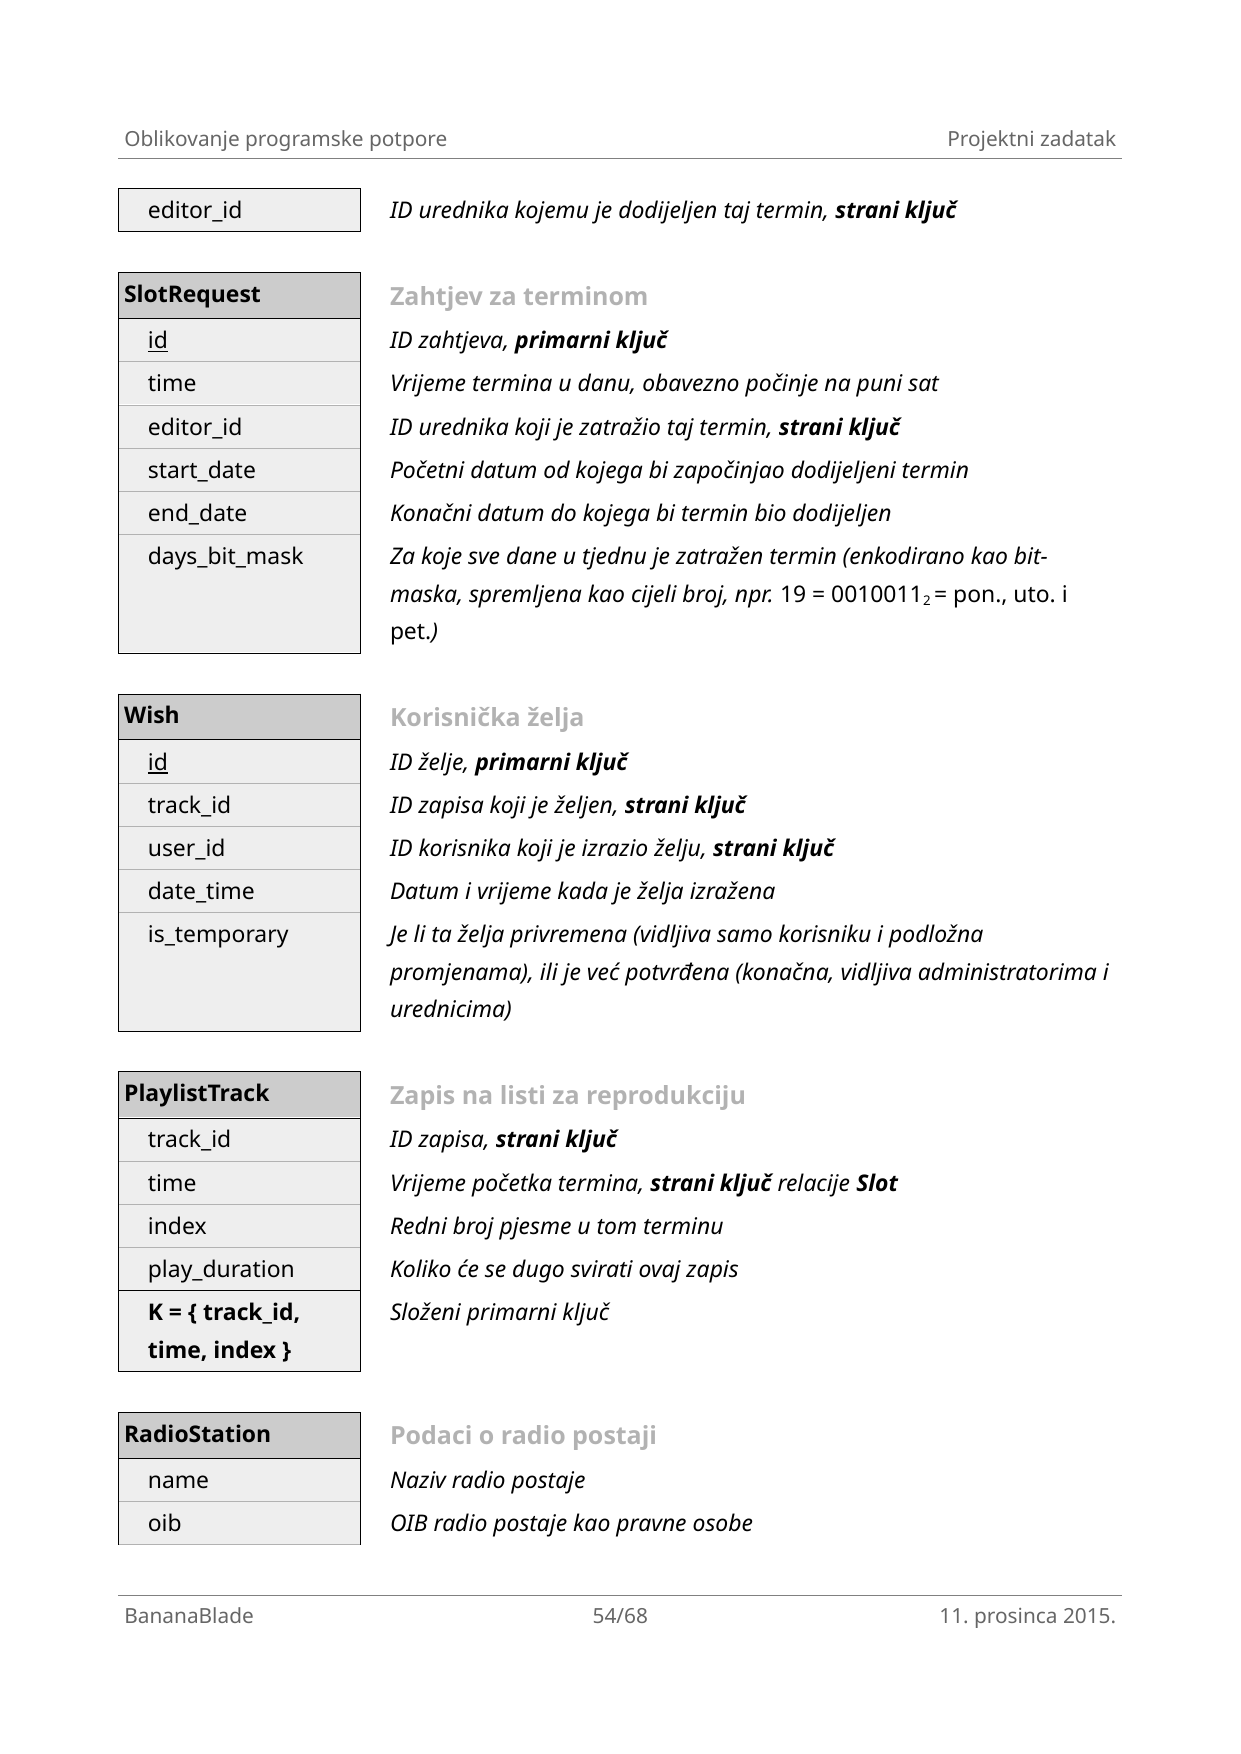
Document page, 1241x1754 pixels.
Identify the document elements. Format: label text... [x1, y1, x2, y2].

table_header Zahtjev za terminom [361, 272, 1123, 318]
table_cell Je li ta želja privremena (vidljiva samo korisniku i podložna promjenama), ili je već potvrđena (konačna, vidljiva administratorima i urednicima) [361, 912, 1123, 1031]
table_cell Redni broj pjesme u tom terminu [361, 1204, 1123, 1247]
table_cell play_duration [119, 1248, 360, 1290]
table_cell user_id [119, 827, 360, 869]
table_cell id [119, 319, 360, 361]
table_cell date_time [119, 870, 360, 912]
table_cell days_bit_mask [119, 535, 360, 652]
table_cell ID zapisa koji je željen, strani ključ [361, 783, 1123, 826]
table_cell index [119, 1205, 360, 1247]
table_header Wish [119, 695, 360, 739]
table_cell Vrijeme termina u danu, obavezno počinje na puni sat [361, 361, 1123, 404]
table_cell track_id [119, 1119, 360, 1161]
table_cell OIB radio postaje kao pravne osobe [361, 1501, 1123, 1544]
table_header SlotRequest [119, 273, 360, 318]
table_header Podaci o radio postaji [361, 1412, 1123, 1458]
table_cell ID zapisa, strani ključ [361, 1118, 1123, 1161]
table_cell ID korisnika koji je izrazio želju, strani ključ [361, 826, 1123, 869]
table_cell K = { track_id, time, index } [119, 1291, 360, 1371]
table_cell id [119, 740, 360, 783]
table_cell time [119, 1162, 360, 1204]
table_cell is_temporary [119, 913, 360, 1031]
table_cell time [119, 362, 360, 404]
table_cell Vrijeme početka termina, strani ključ relacije Slot [361, 1161, 1123, 1204]
table_cell ID zahtjeva, primarni ključ [361, 318, 1123, 361]
table_header Zapis na listi za reprodukciju [361, 1071, 1123, 1117]
table_header Korisnička želja [361, 694, 1123, 739]
table_cell end_date [119, 492, 360, 534]
table_cell ID urednika kojemu je dodijeljen taj termin, strani ključ [361, 188, 1123, 231]
table_cell oib [119, 1502, 360, 1544]
table_cell name [119, 1459, 360, 1501]
table_cell Koliko će se dugo svirati ovaj zapis [361, 1247, 1123, 1290]
table_cell Za koje sve dane u tjednu je zatražen termin (enkodirano kao bit-maska, spremljena kao cijeli broj, npr. 19 = 00100112 = pon., uto. i pet.) [361, 534, 1123, 652]
table_cell Konačni datum do kojega bi termin bio dodijeljen [361, 491, 1123, 534]
table_header PlaylistTrack [119, 1072, 360, 1117]
table_cell editor_id [119, 189, 360, 231]
table_cell Naziv radio postaje [361, 1458, 1123, 1501]
table_cell Početni datum od kojega bi započinjao dodijeljeni termin [361, 448, 1123, 491]
table_cell ID urednika koji je zatražio taj termin, strani ključ [361, 405, 1123, 448]
table_header RadioStation [119, 1413, 360, 1458]
table_cell start_date [119, 449, 360, 491]
table_cell Datum i vrijeme kada je želja izražena [361, 869, 1123, 912]
table_cell track_id [119, 784, 360, 826]
table_cell editor_id [119, 406, 360, 448]
table_cell Složeni primarni ključ [361, 1290, 1123, 1371]
table_cell ID želje, primarni ključ [361, 739, 1123, 783]
